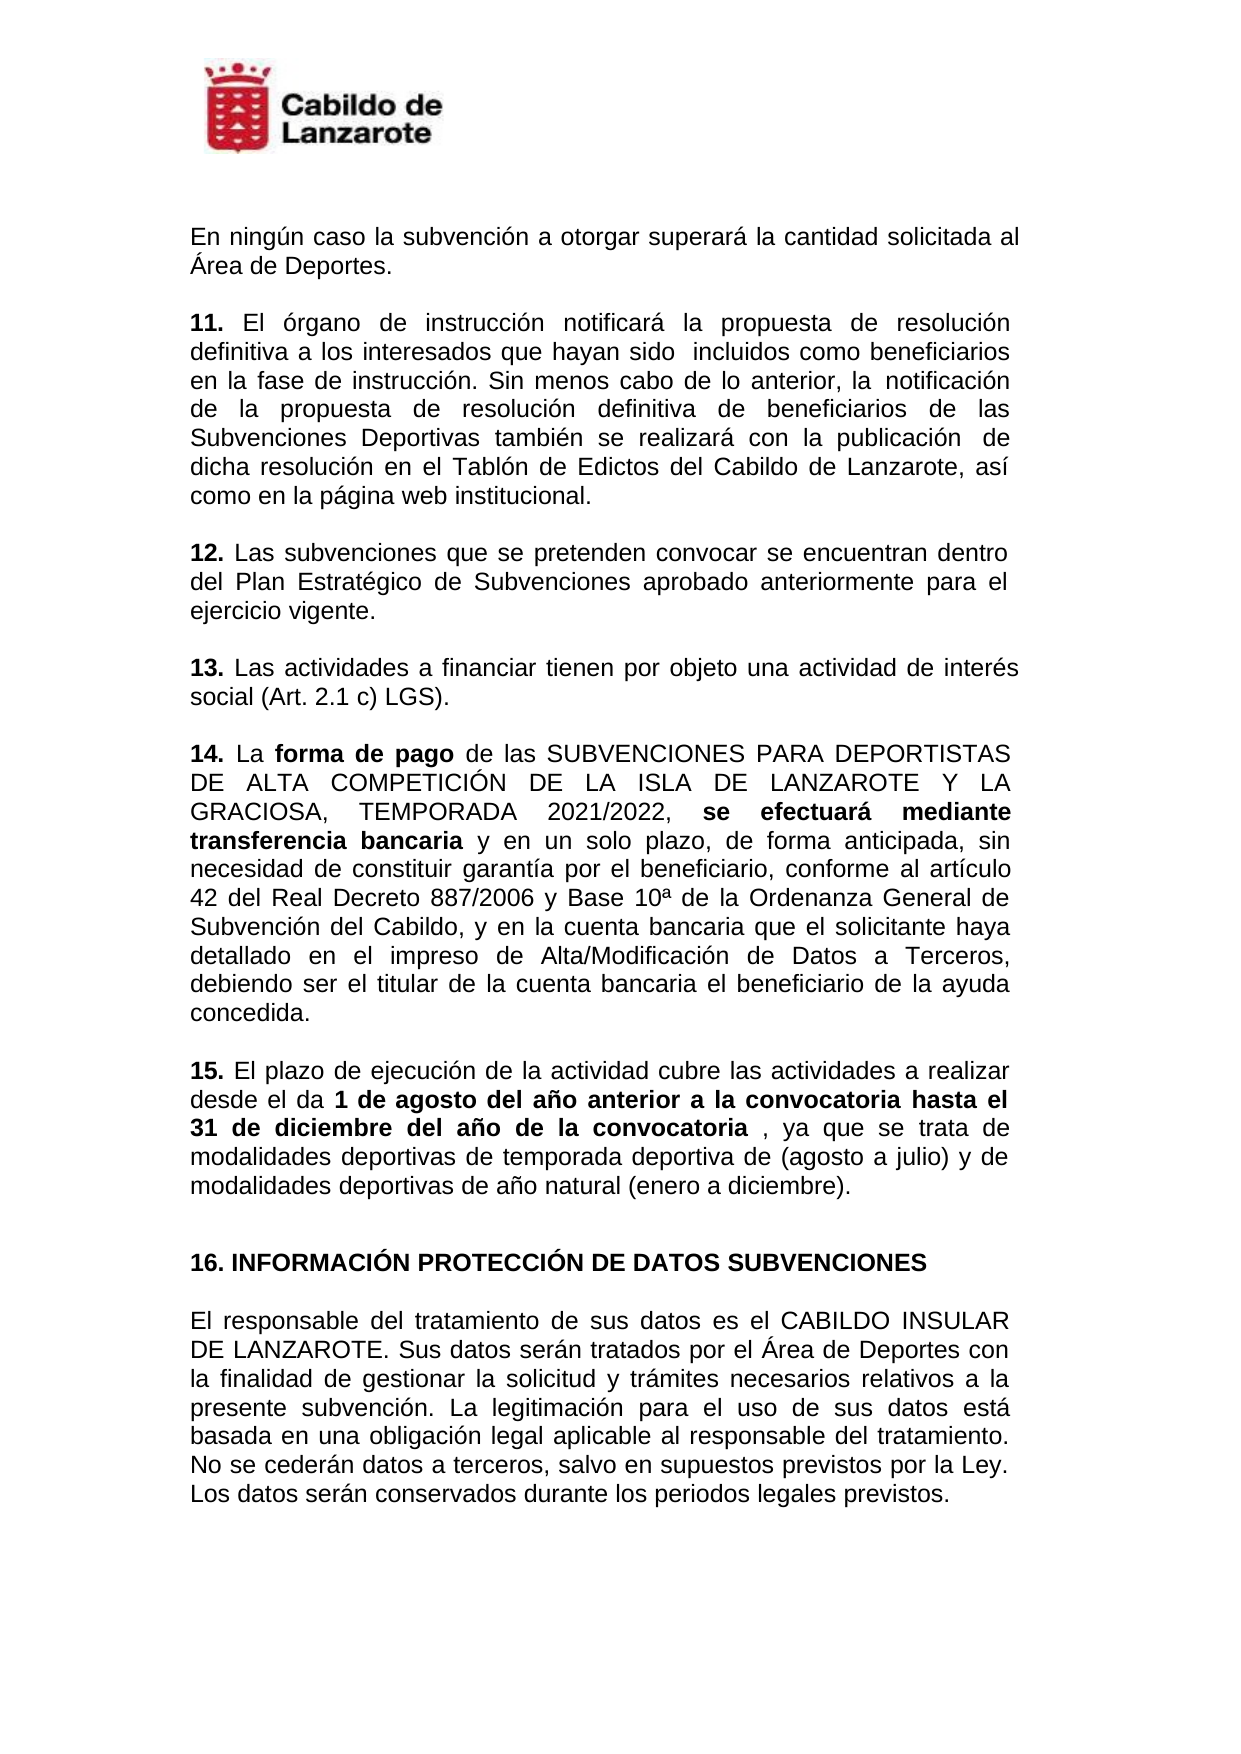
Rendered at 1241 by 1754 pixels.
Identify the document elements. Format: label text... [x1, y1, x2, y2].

subtitle INFORMACIÓN PROTECCIÓN DE DATOS SUBVENCIONES [190, 1248, 1103, 1276]
list Las subvenciones que se pretenden convocar se encuentran dentro del Plan Estratégico de Subvenciones aprobado anteriormente para el ejercicio vigente. [190, 538, 1009, 624]
text El responsable del tratamiento de sus datos es el CABILDO INSULAR DE LANZAROTE. Sus datos serán tratados por el Área de Deportes con la finalidad de gestionar la solicitud y trámites necesarios relativos a la presente subvención. La legitimación para el uso de sus datos está basada en una obligación legal aplicable al responsable del tratamiento. No se cederán datos a terceros, salvo en supuestos previstos por la Ley. Los datos serán conservados durante los periodos legales previstos. [190, 1306, 1010, 1508]
text 31 de diciembre del año de la convocatoria , ya que se trata de modalidades deportivas de temporada deportiva de (agosto a julio) y de modalidades deportivas de año natural (enero a diciembre). [190, 1113, 1010, 1199]
list Las actividades a financiar tienen por objeto una actividad de interés social (Art. 2.1 c) LGS). [190, 653, 1021, 711]
list El plazo de ejecución de la actividad cubre las actividades a realizar desde el da 1 de agosto del año anterior a la convocatoria hasta el [190, 1056, 1011, 1113]
picture [203, 58, 444, 154]
text En ningún caso la subvención a otorgar superará la cantidad solicitada al Área de Deportes. [190, 222, 1021, 279]
list La forma de pago de las SUBVENCIONES PARA DEPORTISTAS DE ALTA COMPETICIÓN DE LA ISLA DE LANZAROTE Y LA GRACIOSA, TEMPORADA 2021/2022, se efectuará mediante transferencia bancaria y en un solo plazo, de forma anticipada, sin necesidad de constituir garantía por el beneficiario, conforme al artículo 42 del Real Decreto 887/2006 y Base 10ª de la Ordenanza General de Subvención del Cabildo, y en la cuenta bancaria que el solicitante haya detallado en el impreso de Alta/Modificación de Datos a Terceros, debiendo ser el titular de la cuenta bancaria el beneficiario de la ayuda concedida. [190, 739, 1011, 1027]
list El órgano de instrucción notificará la propuesta de resolución definitiva a los interesados que hayan sido incluidos como beneficiarios en la fase de instrucción. Sin menos cabo de lo anterior, la notificación de la propuesta de resolución definitiva de beneficiarios de las Subvenciones Deportivas también se realizará con la publicación de dicha resolución en el Tablón de Edictos del Cabildo de Lanzarote, así como en la página web institucional. [189, 308, 1011, 509]
